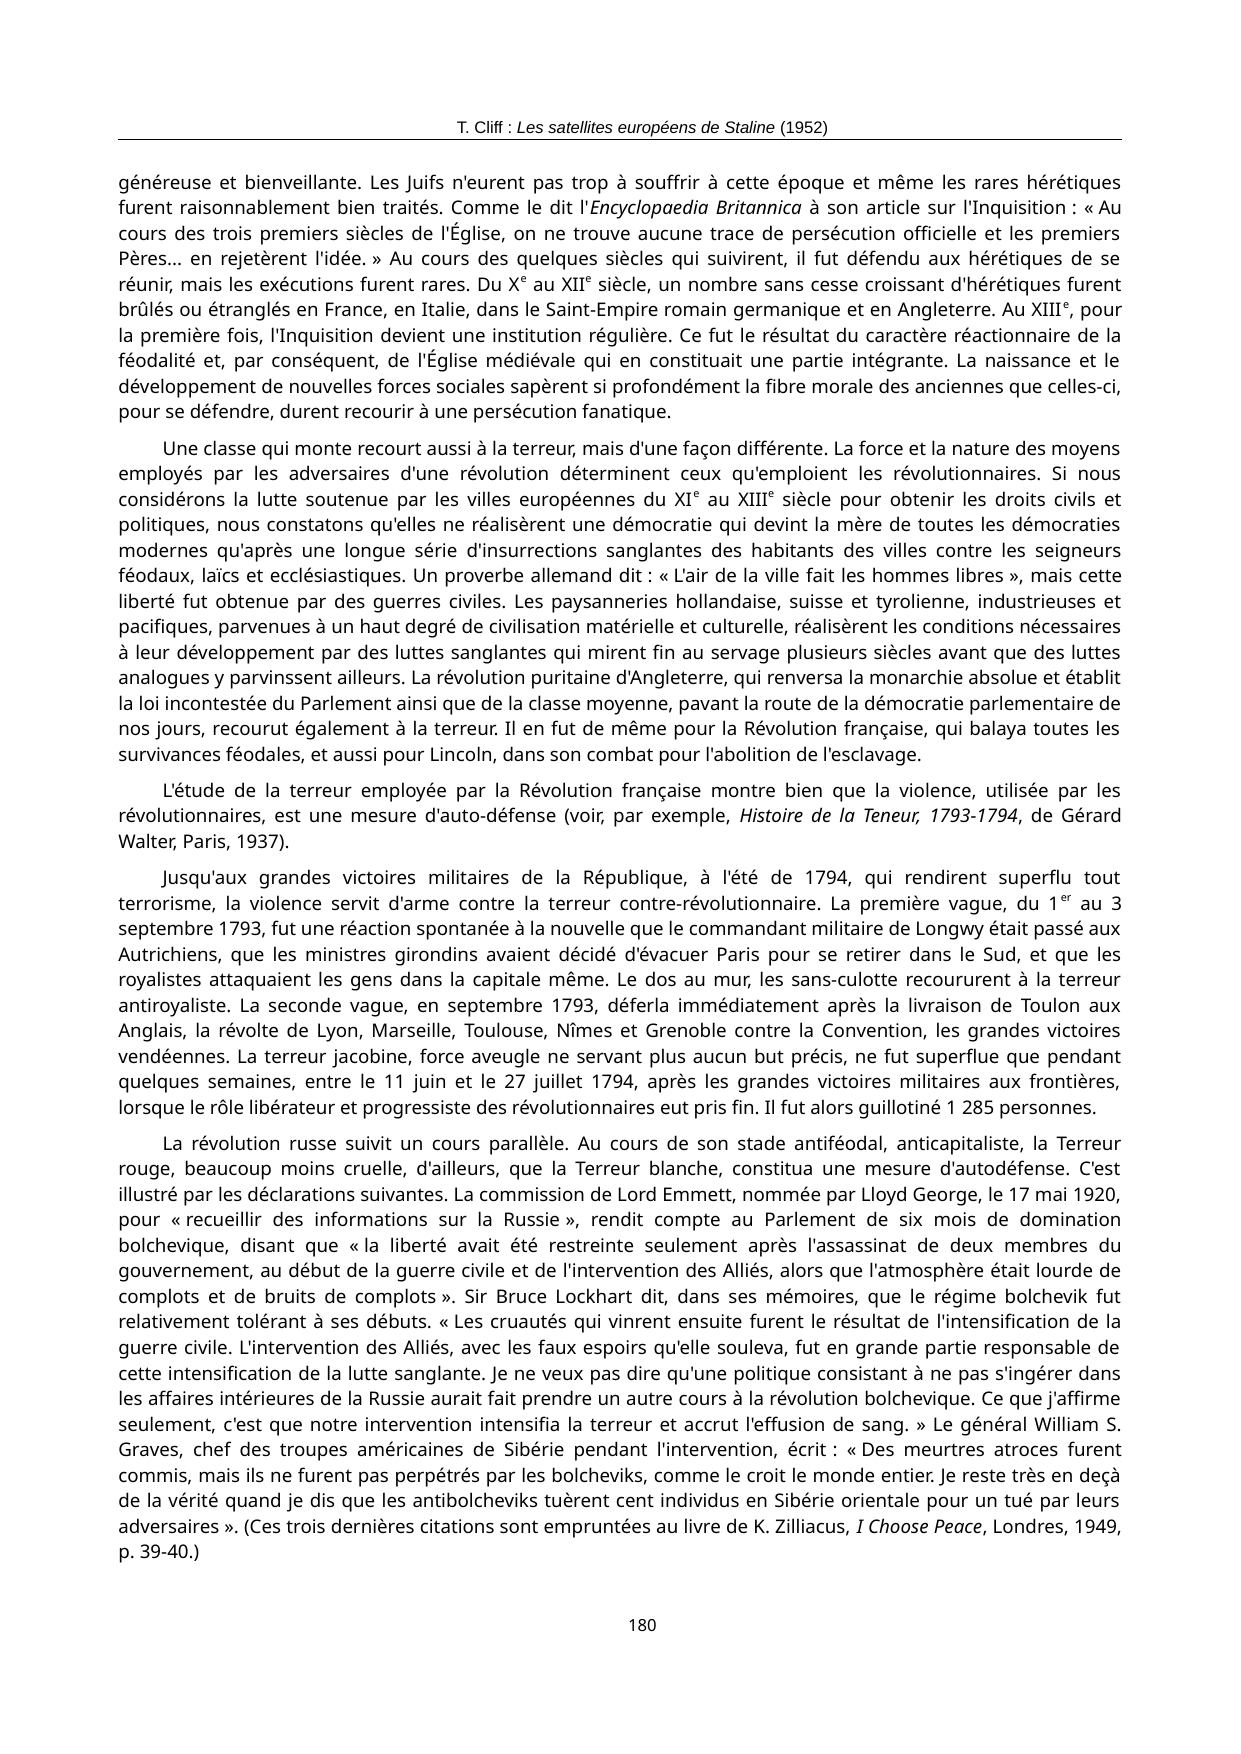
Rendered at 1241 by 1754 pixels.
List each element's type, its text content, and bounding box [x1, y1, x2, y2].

text Une classe qui monte recourt aussi à la terreur, mais d'une façon différente. La force et la nature des moyens employés par les adversaires d'une révolution déterminent ceux qu'emploient les révolutionnaires. Si nous considérons la lutte soutenue par les villes européennes du XIe au XIIIe siècle pour obtenir les droits civils et politiques, nous constatons qu'elles ne réalisèrent une démocratie qui devint la mère de toutes les démocraties modernes qu'après une longue série d'insurrections sanglantes des habitants des villes contre les seigneurs féodaux, laïcs et ecclésiastiques. Un proverbe allemand dit : « L'air de la ville fait les hommes libres », mais cette liberté fut obtenue par des guerres civiles. Les paysanneries hollandaise, suisse et tyrolienne, industrieuses et pacifiques, parvenues à un haut degré de civilisation matérielle et culturelle, réalisèrent les conditions nécessaires à leur développement par des luttes sanglantes qui mirent fin au servage plusieurs siècles avant que des luttes analogues y parvinssent ailleurs. La révolution puritaine d'Angleterre, qui renversa la monarchie absolue et établit la loi incontestée du Parlement ainsi que de la classe moyenne, pavant la route de la démocratie parlementaire de nos jours, recourut également à la terreur. Il en fut de même pour la Révolution française, qui balaya toutes les survivances féodales, et aussi pour Lincoln, dans son combat pour l'abolition de l'esclavage. [118, 435, 1122, 767]
text généreuse et bienveillante. Les Juifs n'eurent pas trop à souffrir à cette époque et même les rares hérétiques furent raisonnablement bien traités. Comme le dit l'Encyclopaedia Britannica à son article sur l'Inquisition : « Au cours des trois premiers siècles de l'Église, on ne trouve aucune trace de persécution officielle et les premiers Pères... en rejetèrent l'idée. » Au cours des quelques siècles qui suivirent, il fut défendu aux hérétiques de se réunir, mais les exécutions furent rares. Du Xe au XIIe siècle, un nombre sans cesse croissant d'hérétiques furent brûlés ou étranglés en France, en Italie, dans le Saint-Empire romain germanique et en Angleterre. Au XIIIe, pour la première fois, l'Inquisition devient une institution régulière. Ce fut le résultat du caractère réactionnaire de la féodalité et, par conséquent, de l'Église médiévale qui en constituait une partie intégrante. La naissance et le développement de nouvelles forces sociales sapèrent si profondément la fibre morale des anciennes que celles-ci, pour se défendre, durent recourir à une persécution fanatique. [118, 169, 1122, 424]
text La révolution russe suivit un cours parallèle. Au cours de son stade antiféodal, anticapitaliste, la Terreur rouge, beaucoup moins cruelle, d'ailleurs, que la Terreur blanche, constitua une mesure d'autodéfense. C'est illustré par les déclarations suivantes. La commission de Lord Emmett, nommée par Lloyd George, le 17 mai 1920, pour « recueillir des informations sur la Russie », rendit compte au Parlement de six mois de domination bolchevique, disant que « la liberté avait été restreinte seulement après l'assassinat de deux membres du gouvernement, au début de la guerre civile et de l'intervention des Alliés, alors que l'atmosphère était lourde de complots et de bruits de complots ». Sir Bruce Lockhart dit, dans ses mémoires, que le régime bolchevik fut relativement tolérant à ses débuts. « Les cruautés qui vinrent ensuite furent le résultat de l'intensification de la guerre civile. L'intervention des Alliés, avec les faux espoirs qu'elle souleva, fut en grande partie responsable de cette intensification de la lutte sanglante. Je ne veux pas dire qu'une politique consistant à ne pas s'ingérer dans les affaires intérieures de la Russie aurait fait prendre un autre cours à la révolution bolchevique. Ce que j'affirme seulement, c'est que notre intervention intensifia la terreur et accrut l'effusion de sang. » Le général William S. Graves, chef des troupes américaines de Sibérie pendant l'intervention, écrit : « Des meurtres atroces furent commis, mais ils ne furent pas perpétrés par les bolcheviks, comme le croit le monde entier. Je reste très en deçà de la vérité quand je dis que les antibolcheviks tuèrent cent individus en Sibérie orientale pour un tué par leurs adversaires ». (Ces trois dernières citations sont empruntées au livre de K. Zilliacus, I Choose Peace, Londres, 1949, p. 39-40.) [118, 1130, 1122, 1564]
text Jusqu'aux grandes victoires militaires de la République, à l'été de 1794, qui rendirent superflu tout terrorisme, la violence servit d'arme contre la terreur contre-révolutionnaire. La première vague, du 1er au 3 septembre 1793, fut une réaction spontanée à la nouvelle que le commandant militaire de Longwy était passé aux Autrichiens, que les ministres girondins avaient décidé d'évacuer Paris pour se retirer dans le Sud, et que les royalistes attaquaient les gens dans la capitale même. Le dos au mur, les sans-culotte recoururent à la terreur antiroyaliste. La seconde vague, en septembre 1793, déferla immédiatement après la livraison de Toulon aux Anglais, la révolte de Lyon, Marseille, Toulouse, Nîmes et Grenoble contre la Convention, les grandes victoires vendéennes. La terreur jacobine, force aveugle ne servant plus aucun but précis, ne fut superflue que pendant quelques semaines, entre le 11 juin et le 27 juillet 1794, après les grandes victoires militaires aux frontières, lorsque le rôle libérateur et progressiste des révolutionnaires eut pris fin. Il fut alors guillotiné 1 285 personnes. [118, 864, 1122, 1119]
text L'étude de la terreur employée par la Révolution française montre bien que la violence, utilisée par les révolutionnaires, est une mesure d'auto-défense (voir, par exemple, Histoire de la Teneur, 1793-1794, de Gérard Walter, Paris, 1937). [118, 777, 1122, 854]
